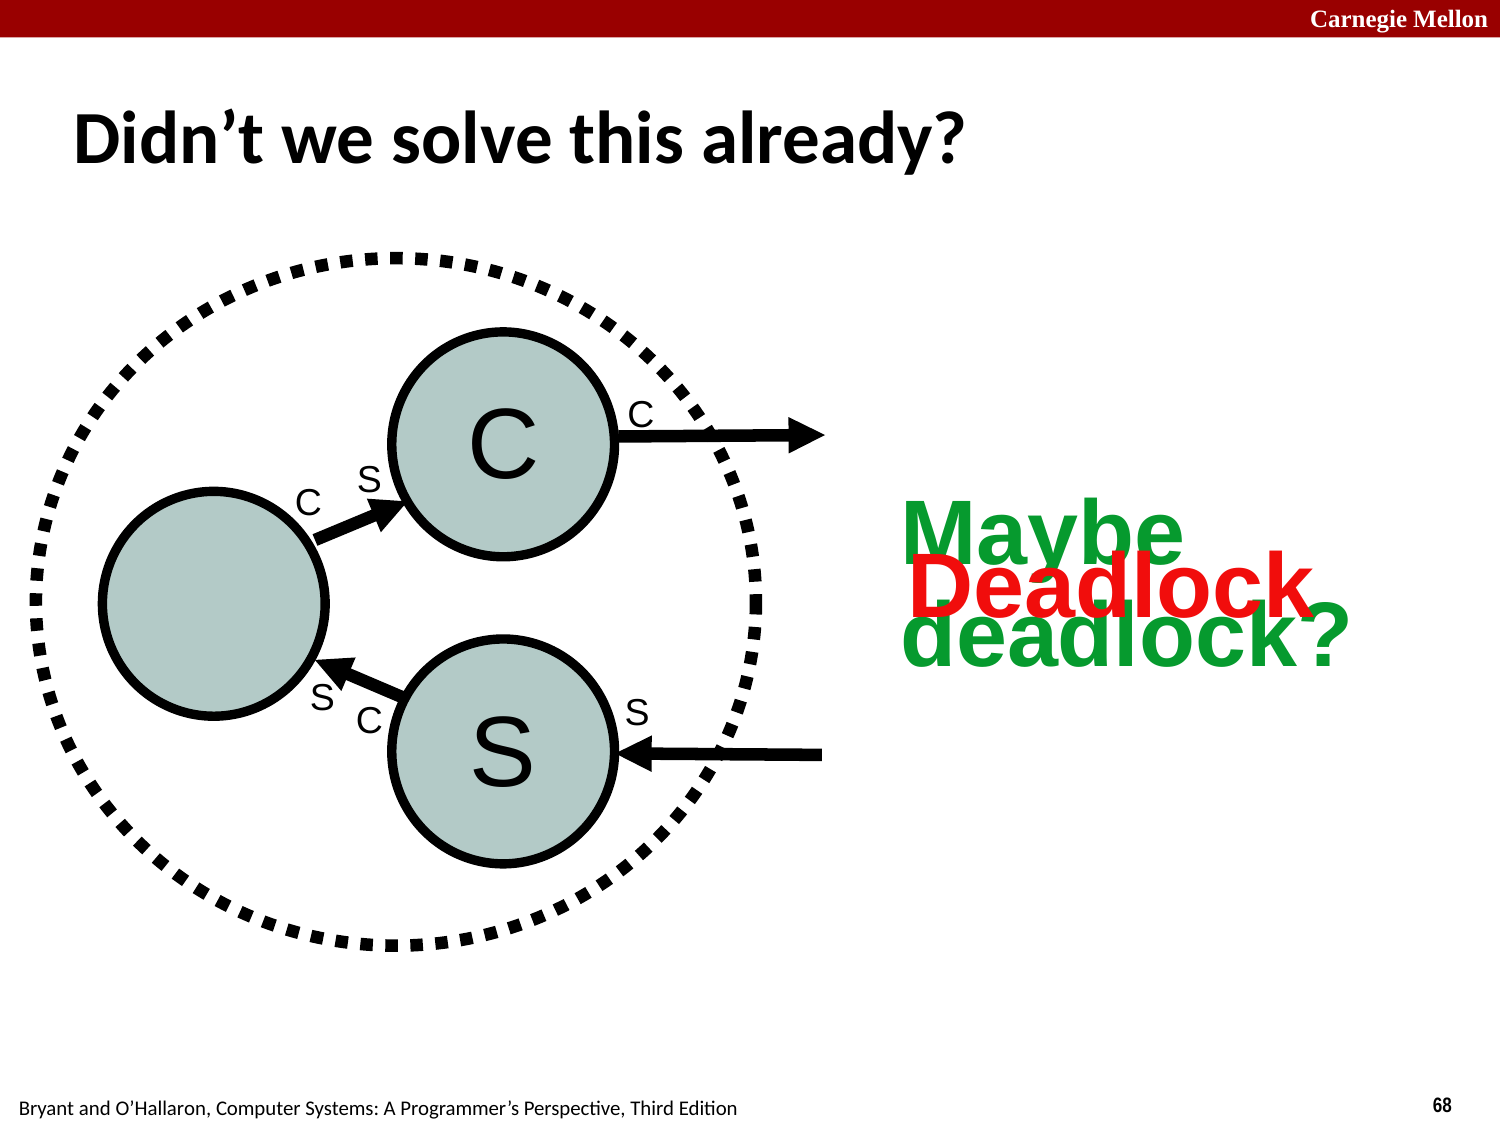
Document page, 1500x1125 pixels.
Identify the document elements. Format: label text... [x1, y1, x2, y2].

text_box S [614, 690, 660, 736]
text_box S [391, 638, 615, 864]
text_box Deadlock [803, 527, 1419, 645]
text_box C [618, 391, 664, 437]
text_box S [346, 456, 392, 502]
title Didn’t we solve this already? [58, 71, 1486, 197]
text_box S [300, 675, 346, 721]
text_box C [286, 480, 332, 526]
text_box C [391, 331, 615, 557]
text_box C [346, 698, 392, 744]
text_box Maybe deadlock? [885, 473, 1500, 694]
text_box [102, 491, 326, 717]
